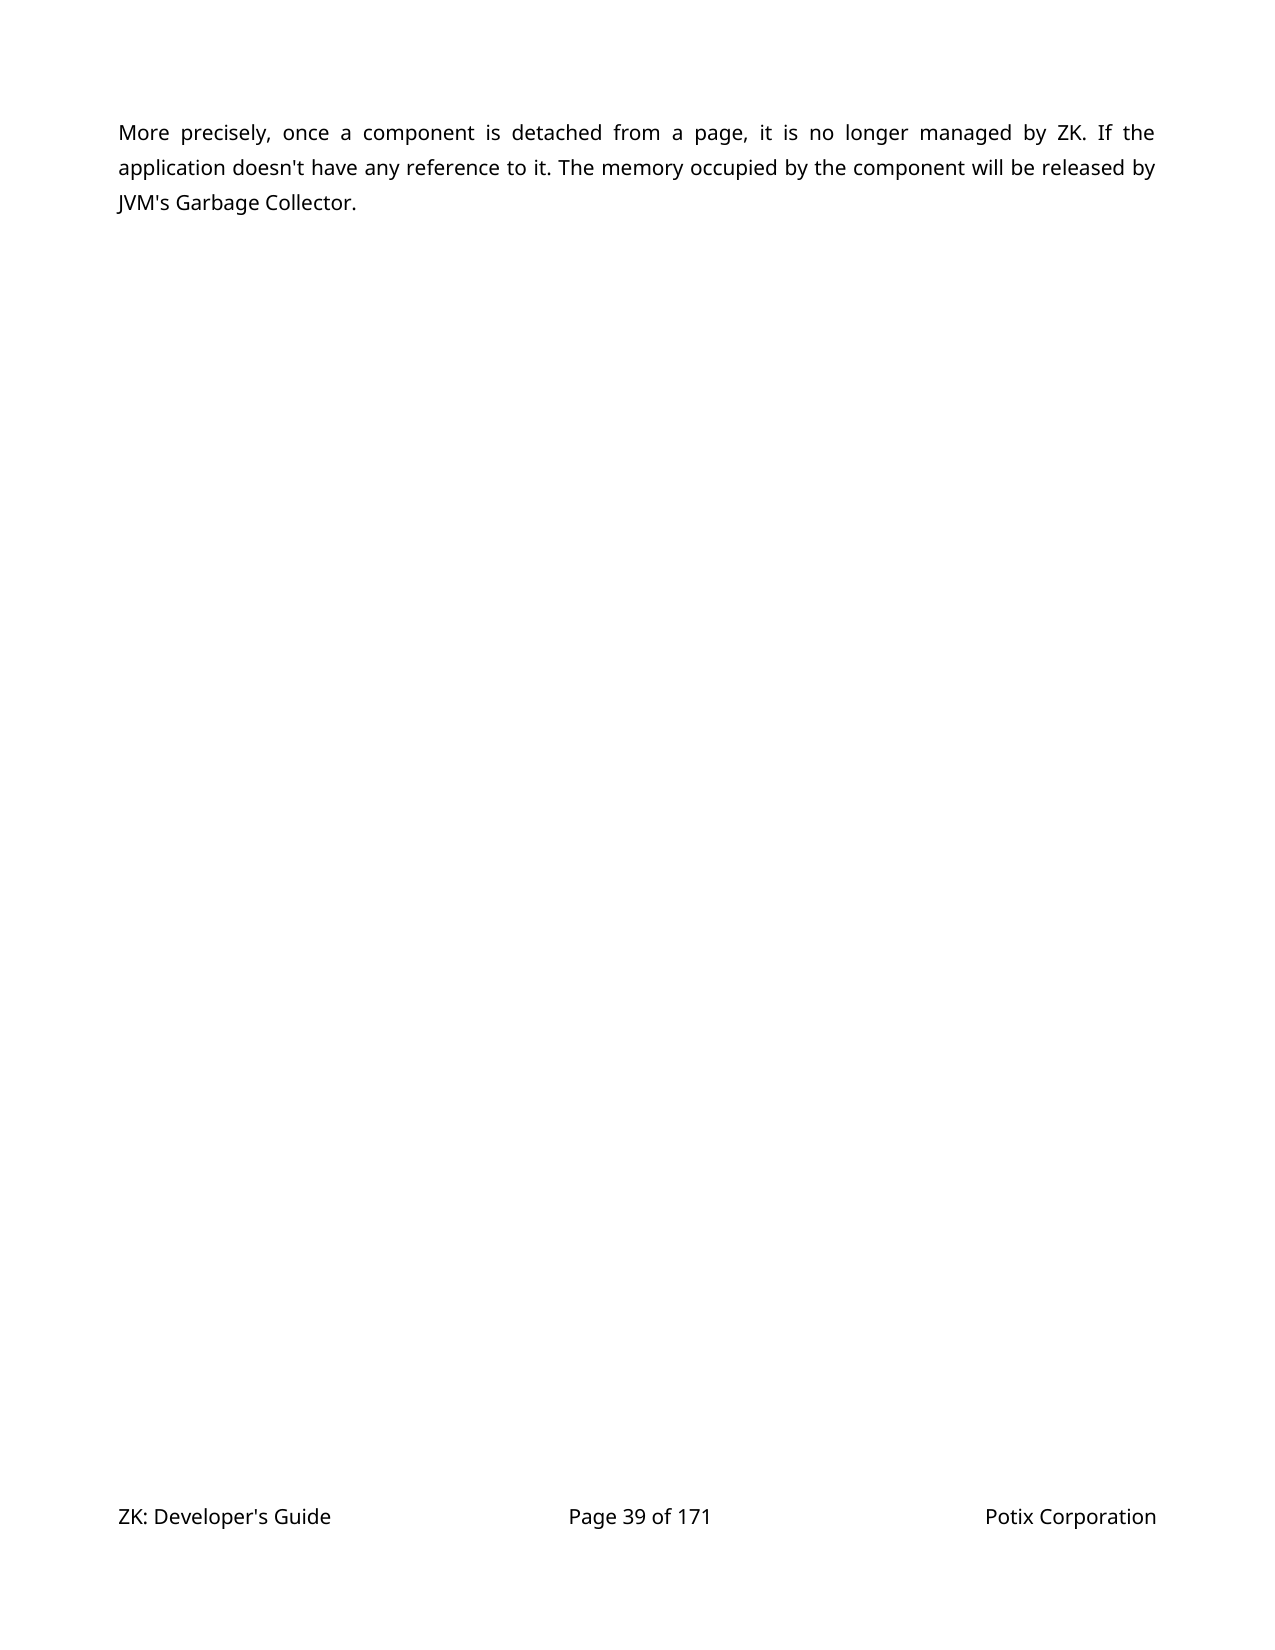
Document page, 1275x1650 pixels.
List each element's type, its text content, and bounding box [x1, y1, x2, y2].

text More precisely, once a component is detached from a page, it is no longer managed by ZK. If the application doesn't have any reference to it. The memory occupied by the component will be released by JVM's Garbage Collector. [118, 118, 1157, 217]
